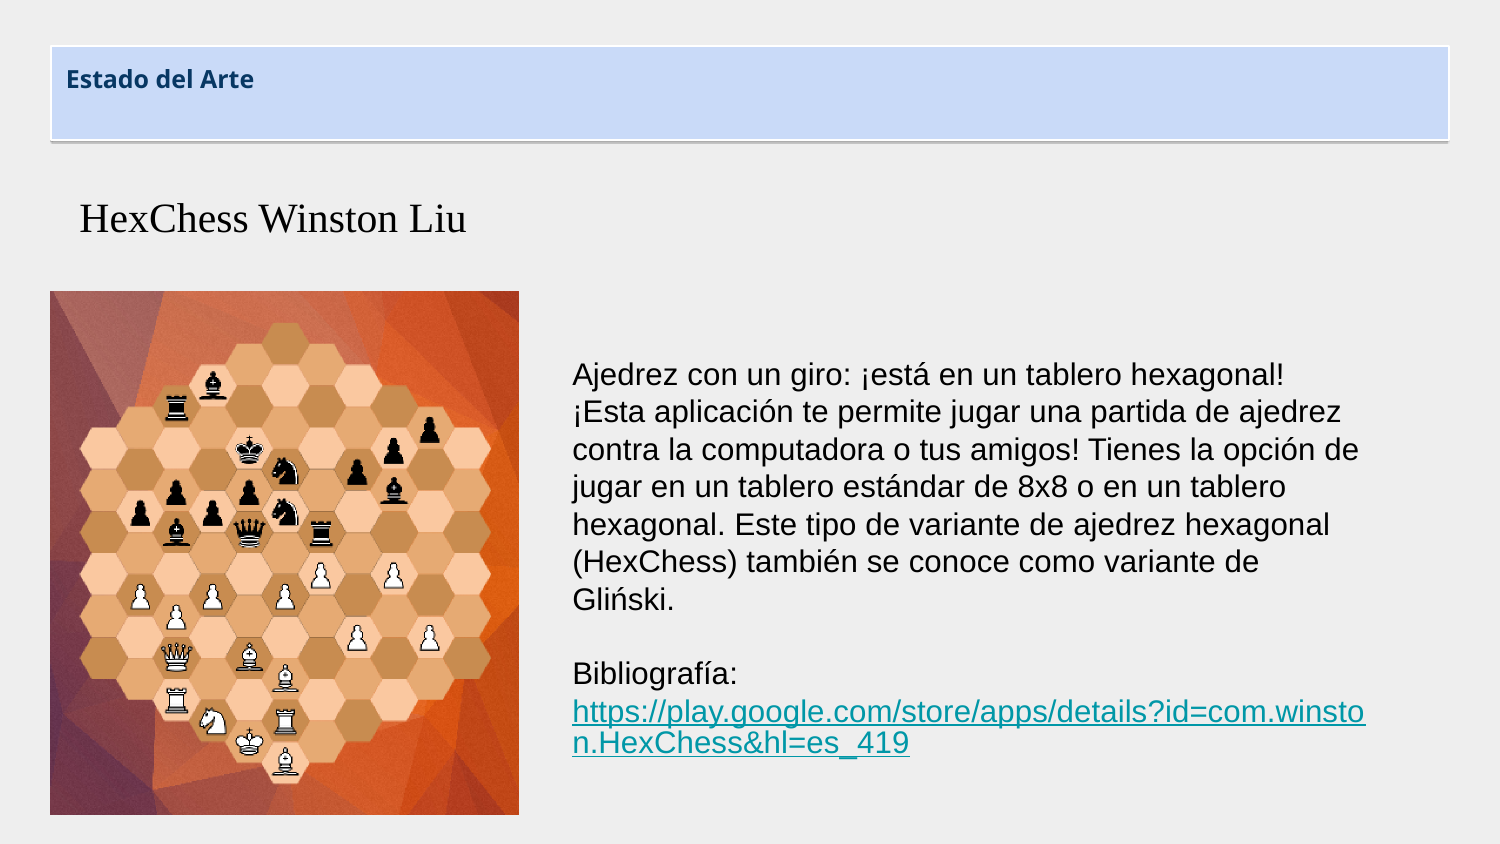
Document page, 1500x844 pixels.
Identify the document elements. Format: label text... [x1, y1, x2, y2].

title Estado del Arte [50, 45, 1450, 140]
text_box Ajedrez con un giro: ¡está en un tablero hexagonal! ¡Esta aplicación te permite jugar una partida de ajedrez contra la computadora o tus amigos! Tienes la opción de jugar en un tablero estándar de 8x8 o en un tablero hexagonal. Este tipo de variante de ajedrez hexagonal (HexChess) también se conoce como variante de Gliński. Bibliografía: https://play.google.com/store/apps/details?id=com.winston.HexChess&hl=es_419 [557, 339, 1382, 744]
picture [50, 291, 519, 815]
text_box HexChess Winston Liu [64, 175, 1361, 256]
